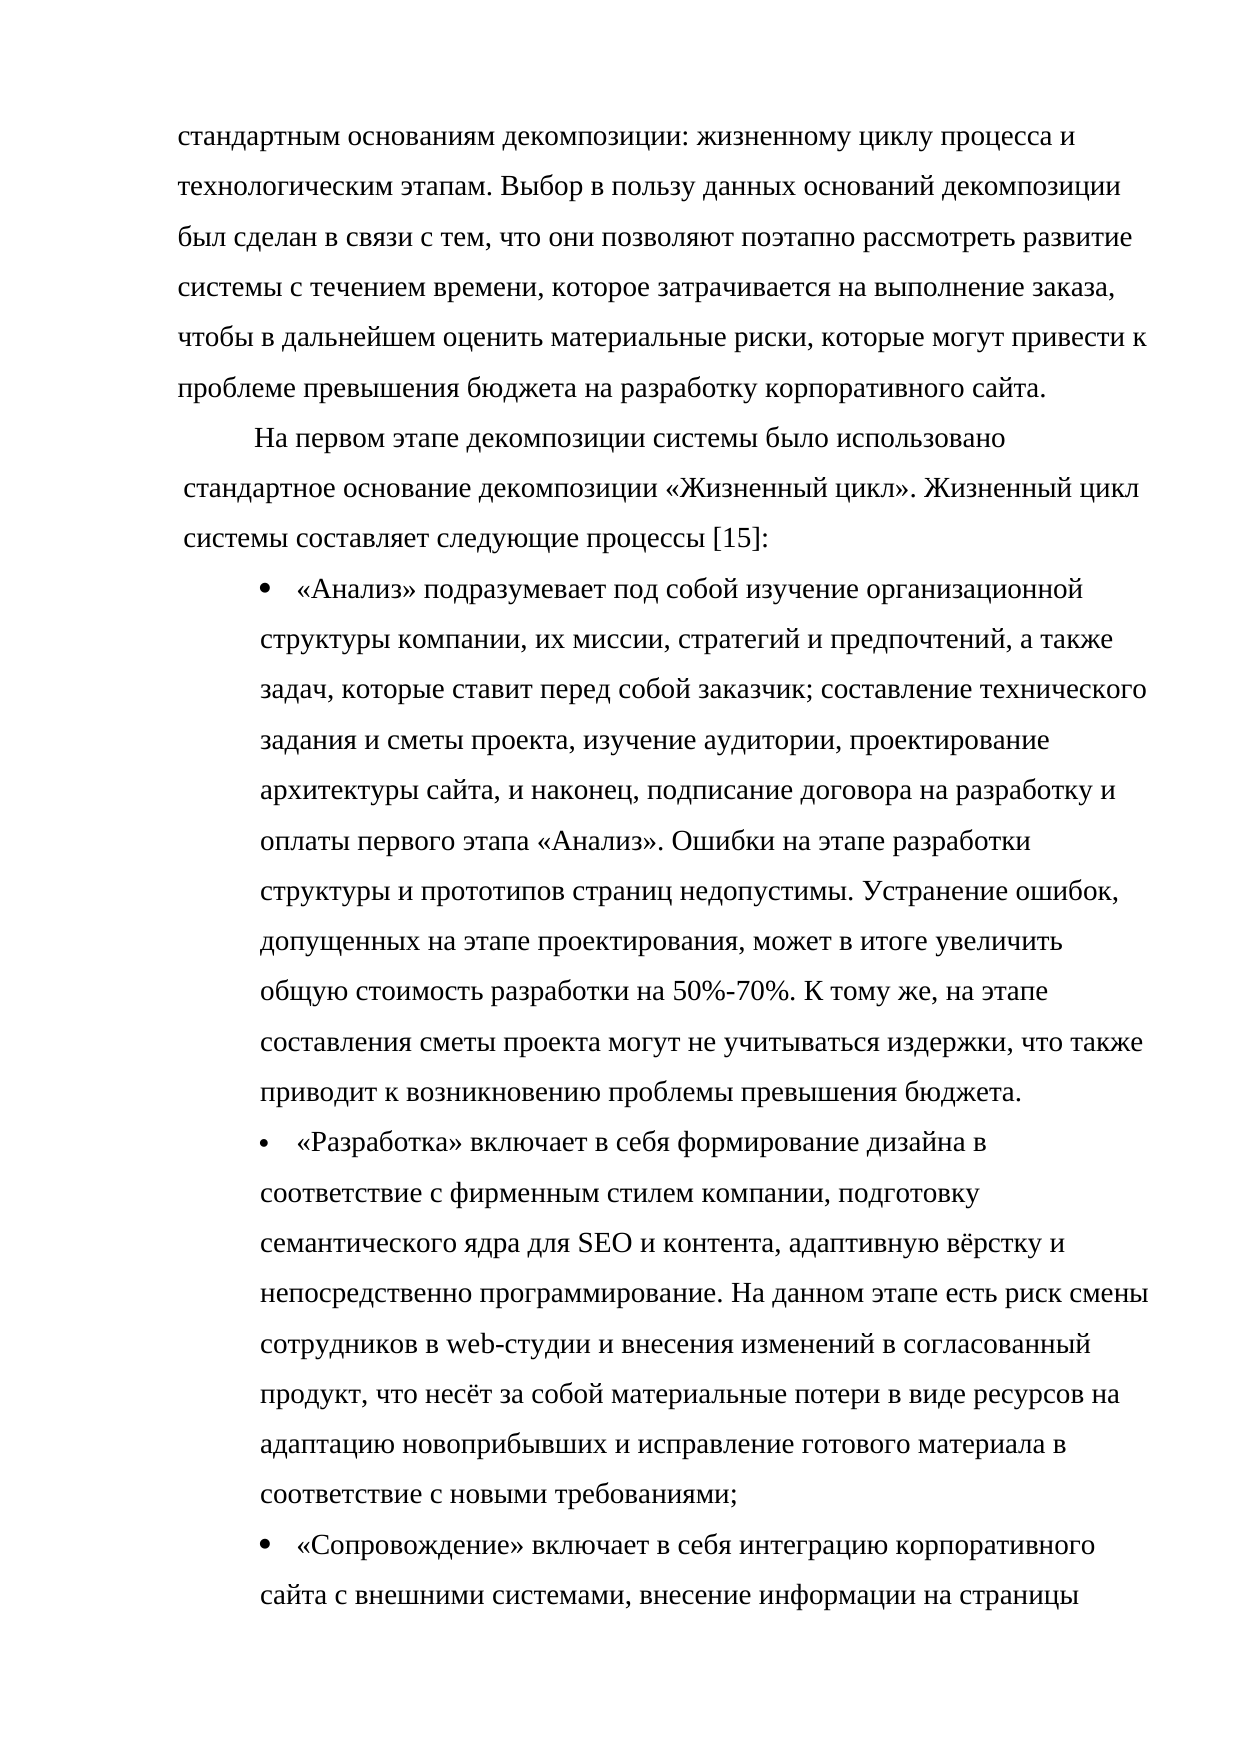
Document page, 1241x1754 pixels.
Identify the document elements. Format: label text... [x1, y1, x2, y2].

subtitle «Анализ» подразумевает под собой изучение организационной структуры компании, их миссии, стратегий и предпочтений, а также задач, которые ставит перед собой заказчик; составление технического задания и сметы проекта, изучение аудитории, проектирование архитектуры сайта, и наконец, подписание договора на разработку и оплаты первого этапа «Анализ». Ошибки на этапе разработки структуры и прототипов страниц недопустимы. Устранение ошибок, допущенных на этапе проектирования, может в итоге увеличить общую стоимость разработки на 50%-70%. К тому же, на этапе составления сметы проекта могут не учитываться издержки, что также приводит к возникновению проблемы превышения бюджета. [260, 571, 1152, 1108]
subtitle На первом этапе декомпозиции системы было использовано стандартное основание декомпозиции «Жизненный цикл». Жизненный цикл системы составляет следующие процессы [15]: [183, 420, 1152, 554]
subtitle «Сопровождение» включает в себя интеграцию корпоративного сайта с внешними системами, внесение информации на страницы [260, 1527, 1152, 1611]
subtitle «Разработка» включает в себя формирование дизайна в соответствие с фирменным стилем компании, подготовку семантического ядра для SEO и контента, адаптивную вёрстку и непосредственно программирование. На данном этапе есть риск смены сотрудников в web-студии и внесения изменений в согласованный продукт, что несёт за собой материальные потери в виде ресурсов на адаптацию новоприбывших и исправление готового материала в соответствие с новыми требованиями; [260, 1124, 1152, 1510]
subtitle стандартным основаниям декомпозиции: жизненному циклу процесса и технологическим этапам. Выбор в пользу данных оснований декомпозиции был сделан в связи с тем, что они позволяют поэтапно рассмотреть развитие системы с течением времени, которое затрачивается на выполнение заказа, чтобы в дальнейшем оценить материальные риски, которые могут привести к проблеме превышения бюджета на разработку корпоративного сайта. [177, 118, 1152, 403]
